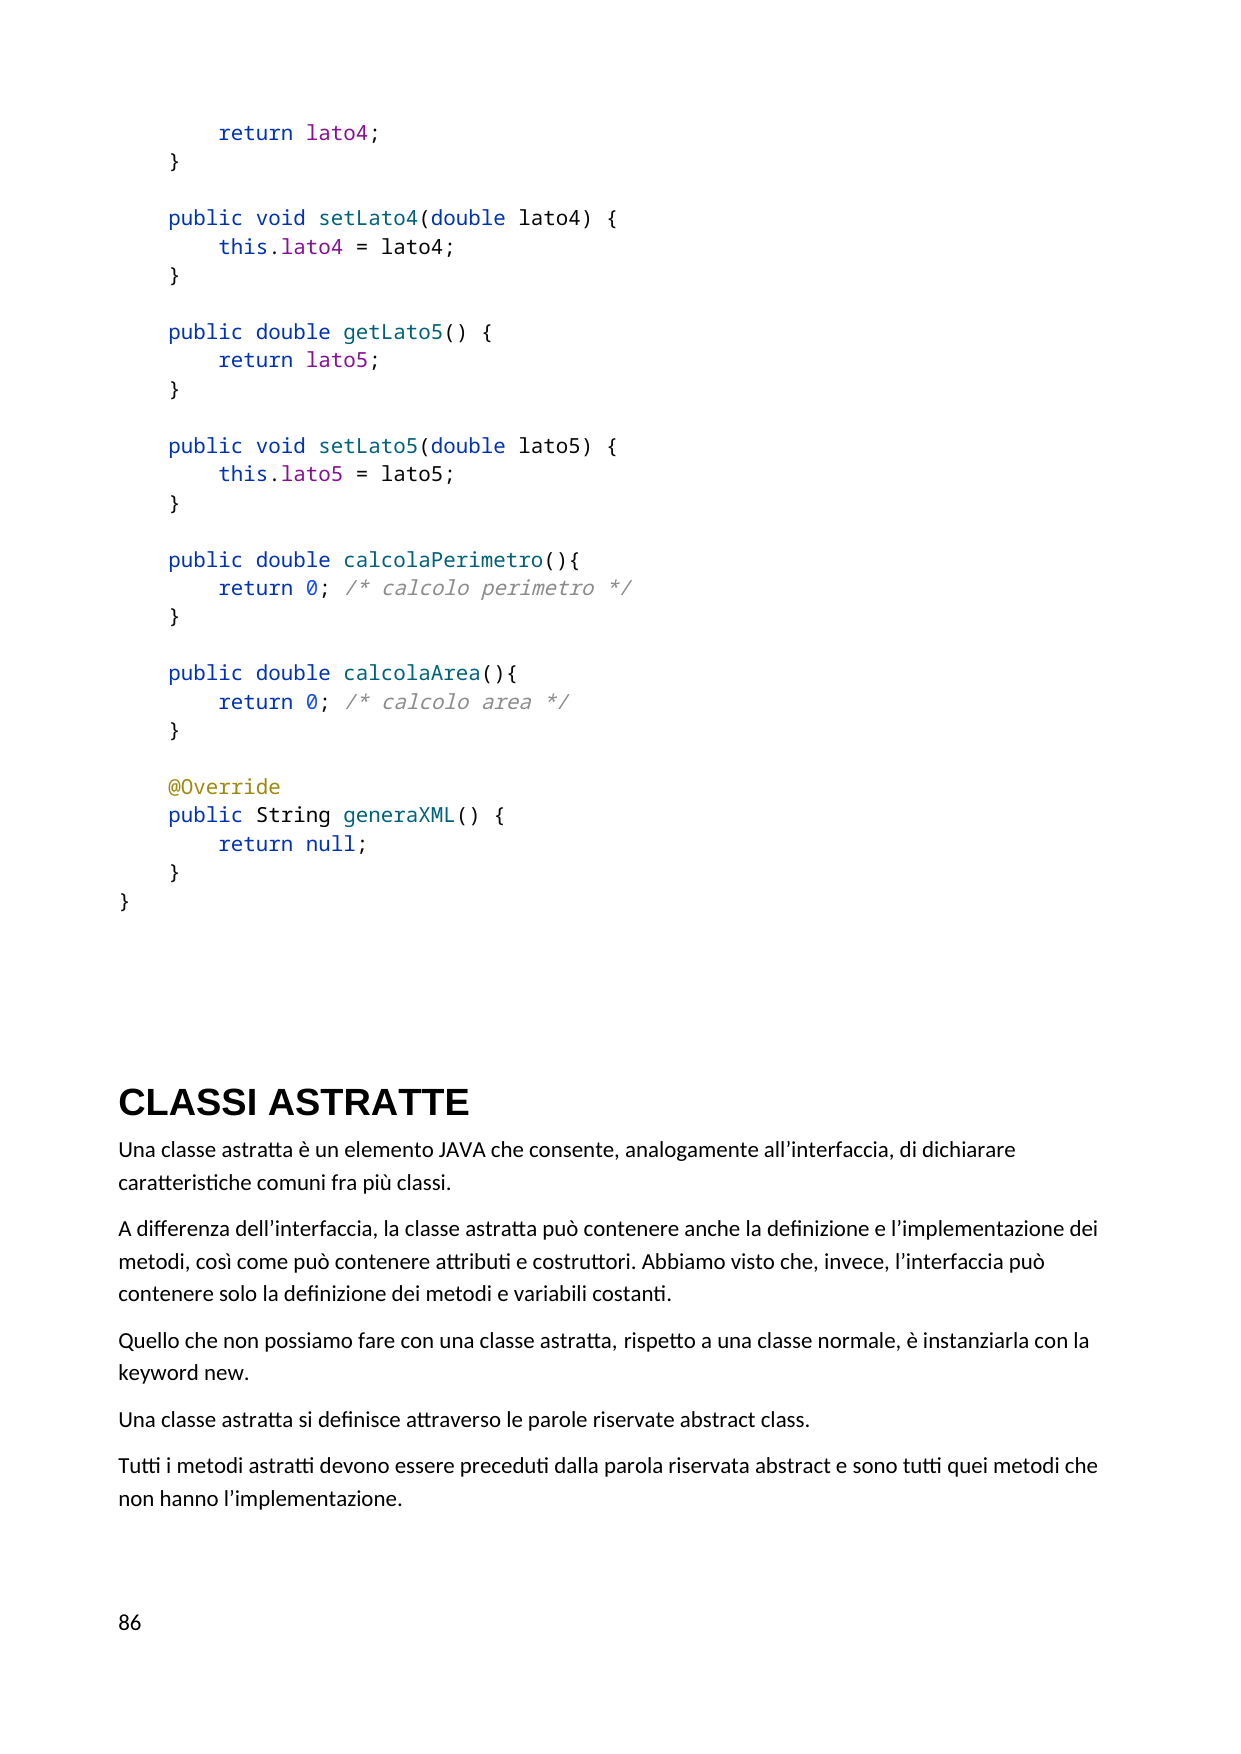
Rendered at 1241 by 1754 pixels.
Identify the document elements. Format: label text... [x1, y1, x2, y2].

text Quello che non possiamo fare con una classe astratta, rispetto a una classe normale, è instanziarla con la keyword new. [118, 1326, 1122, 1386]
subtitle CLASSI ASTRATTE [118, 1079, 1122, 1123]
text return lato4; } public void setLato4(double lato4) { this.lato4 = lato4; } public double getLato5() { return lato5; } public void setLato5(double lato5) { this.lato5 = lato5; } public double calcolaPerimetro(){ return 0; /* calcolo perimetro */ } public double calcolaArea(){ return 0; /* calcolo area */ } @Override public String generaXML() { return null; } } [118, 118, 1122, 942]
text Tutti i metodi astratti devono essere preceduti dalla parola riservata abstract e sono tutti quei metodi che non hanno l’implementazione. [118, 1451, 1122, 1512]
text Una classe astratta è un elemento JAVA che consente, analogamente all’interfaccia, di dichiarare caratteristiche comuni fra più classi. [118, 1136, 1122, 1196]
text A differenza dell’interfaccia, la classe astratta può contenere anche la definizione e l’implementazione dei metodi, così come può contenere attributi e costruttori. Abbiamo visto che, invece, l’interfaccia può contenere solo la definizione dei metodi e variabili costanti. [118, 1214, 1122, 1307]
text Una classe astratta si definisce attraverso le parole riservate abstract class. [118, 1405, 1122, 1433]
